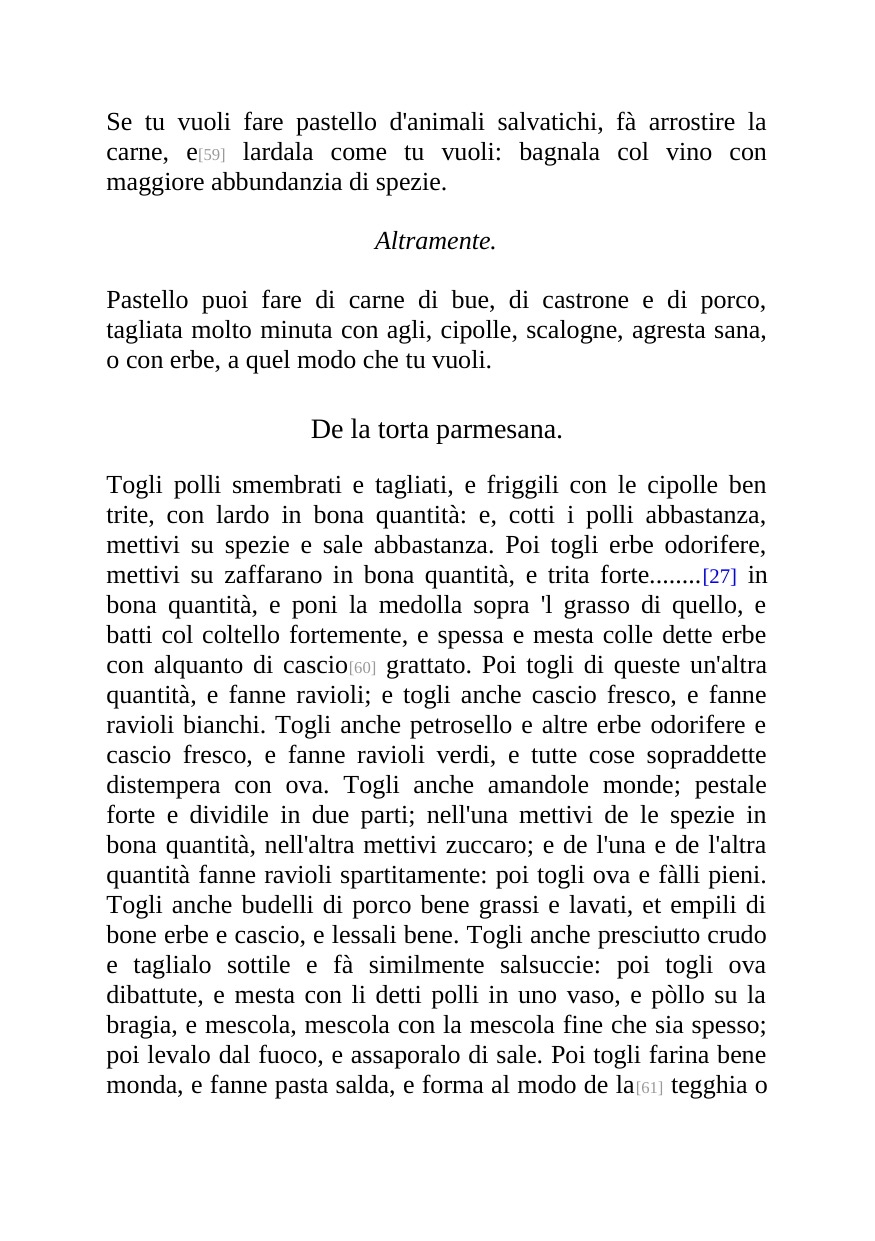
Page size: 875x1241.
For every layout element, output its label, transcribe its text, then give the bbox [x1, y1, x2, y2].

text Pastello puoi fare di carne di bue, di castrone e di porco, tagliata molto minuta con agli, cipolle, scalogne, agresta sana, o con erbe, a quel modo che tu vuoli. [106, 284, 768, 374]
text Altramente. [106, 225, 768, 255]
text Togli polli smembrati e tagliati, e friggili con le cipolle ben trite, con lardo in bona quantità: e, cotti i polli abbastanza, mettivi su spezie e sale abbastanza. Poi togli erbe odorifere, mettivi su zaffarano in bona quantità, e trita forte........[27] in bona quantità, e poni la medolla sopra 'l grasso di quello, e batti col coltello fortemente, e spessa e mesta colle dette erbe con alquanto di cascio[60] grattato. Poi togli di queste un'altra quantità, e fanne ravioli; e togli anche cascio fresco, e fanne ravioli bianchi. Togli anche petrosello e altre erbe odorifere e cascio fresco, e fanne ravioli verdi, e tutte cose sopraddette distempera con ova. Togli anche amandole monde; pestale forte e dividile in due parti; nell'una mettivi de le spezie in bona quantità, nell'altra mettivi zuccaro; e de l'una e de l'altra quantità fanne ravioli spartitamente: poi togli ova e fàlli pieni. Togli anche budelli di porco bene grassi e lavati, et empili di bone erbe e cascio, e lessali bene. Togli anche presciutto crudo e taglialo sottile e fà similmente salsuccie: poi togli ova dibattute, e mesta con li detti polli in uno vaso, e pòllo su la bragia, e mescola, mescola con la mescola fine che sia spesso; poi levalo dal fuoco, e assaporalo di sale. Poi togli farina bene monda, e fanne pasta salda, e forma al modo de la[61] tegghia o [106, 469, 768, 1099]
text Se tu vuoli fare pastello d'animali salvatichi, fà arrostire la carne, e[59] lardala come tu vuoli: bagnala col vino con maggiore abbundanzia di spezie. [106, 106, 768, 196]
subtitle De la torta parmesana. [106, 412, 768, 444]
